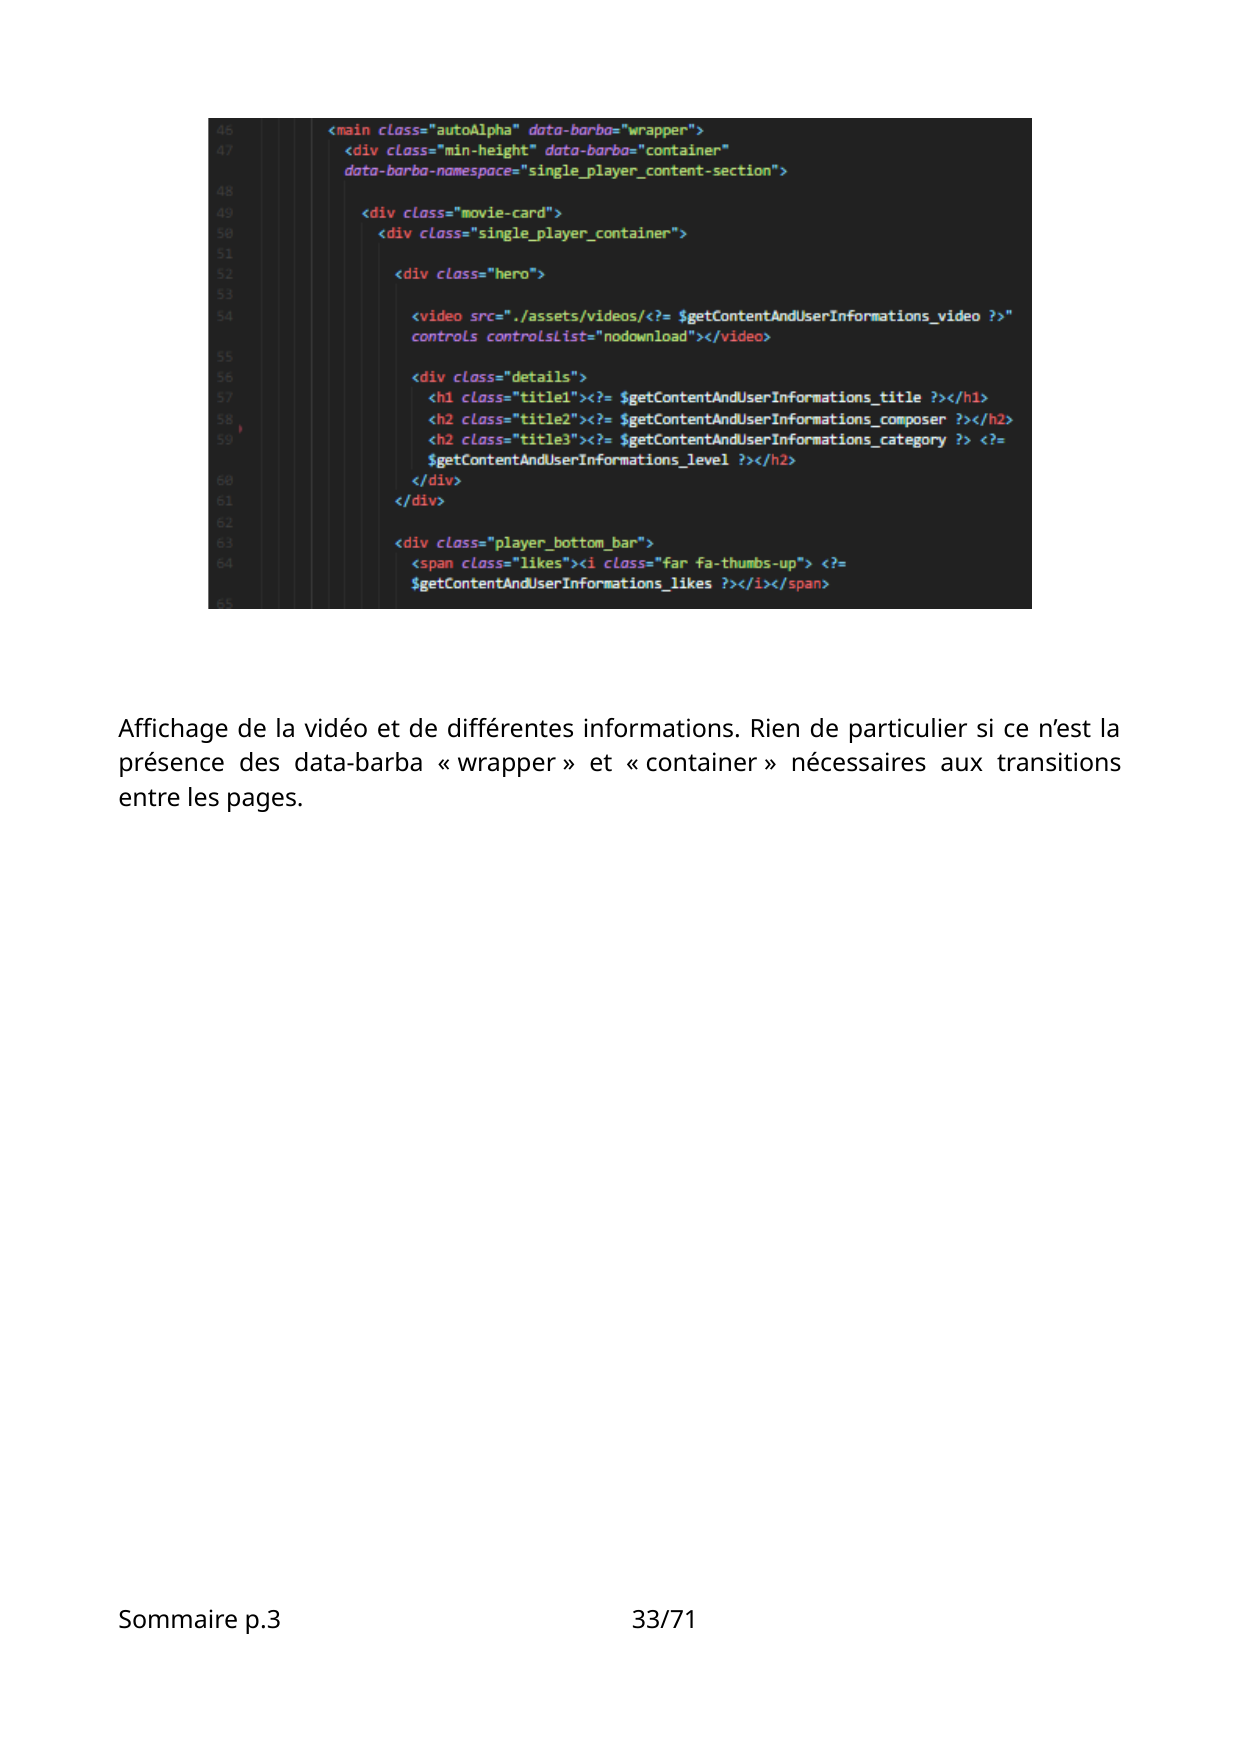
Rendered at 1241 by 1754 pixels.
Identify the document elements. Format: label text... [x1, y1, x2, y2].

picture [208, 118, 1032, 609]
text Affichage de la vidéo et de différentes informations. Rien de particulier si ce n’est la présence des data-barba « wrapper » et « container » nécessaires aux transitions entre les pages. [118, 711, 1122, 813]
